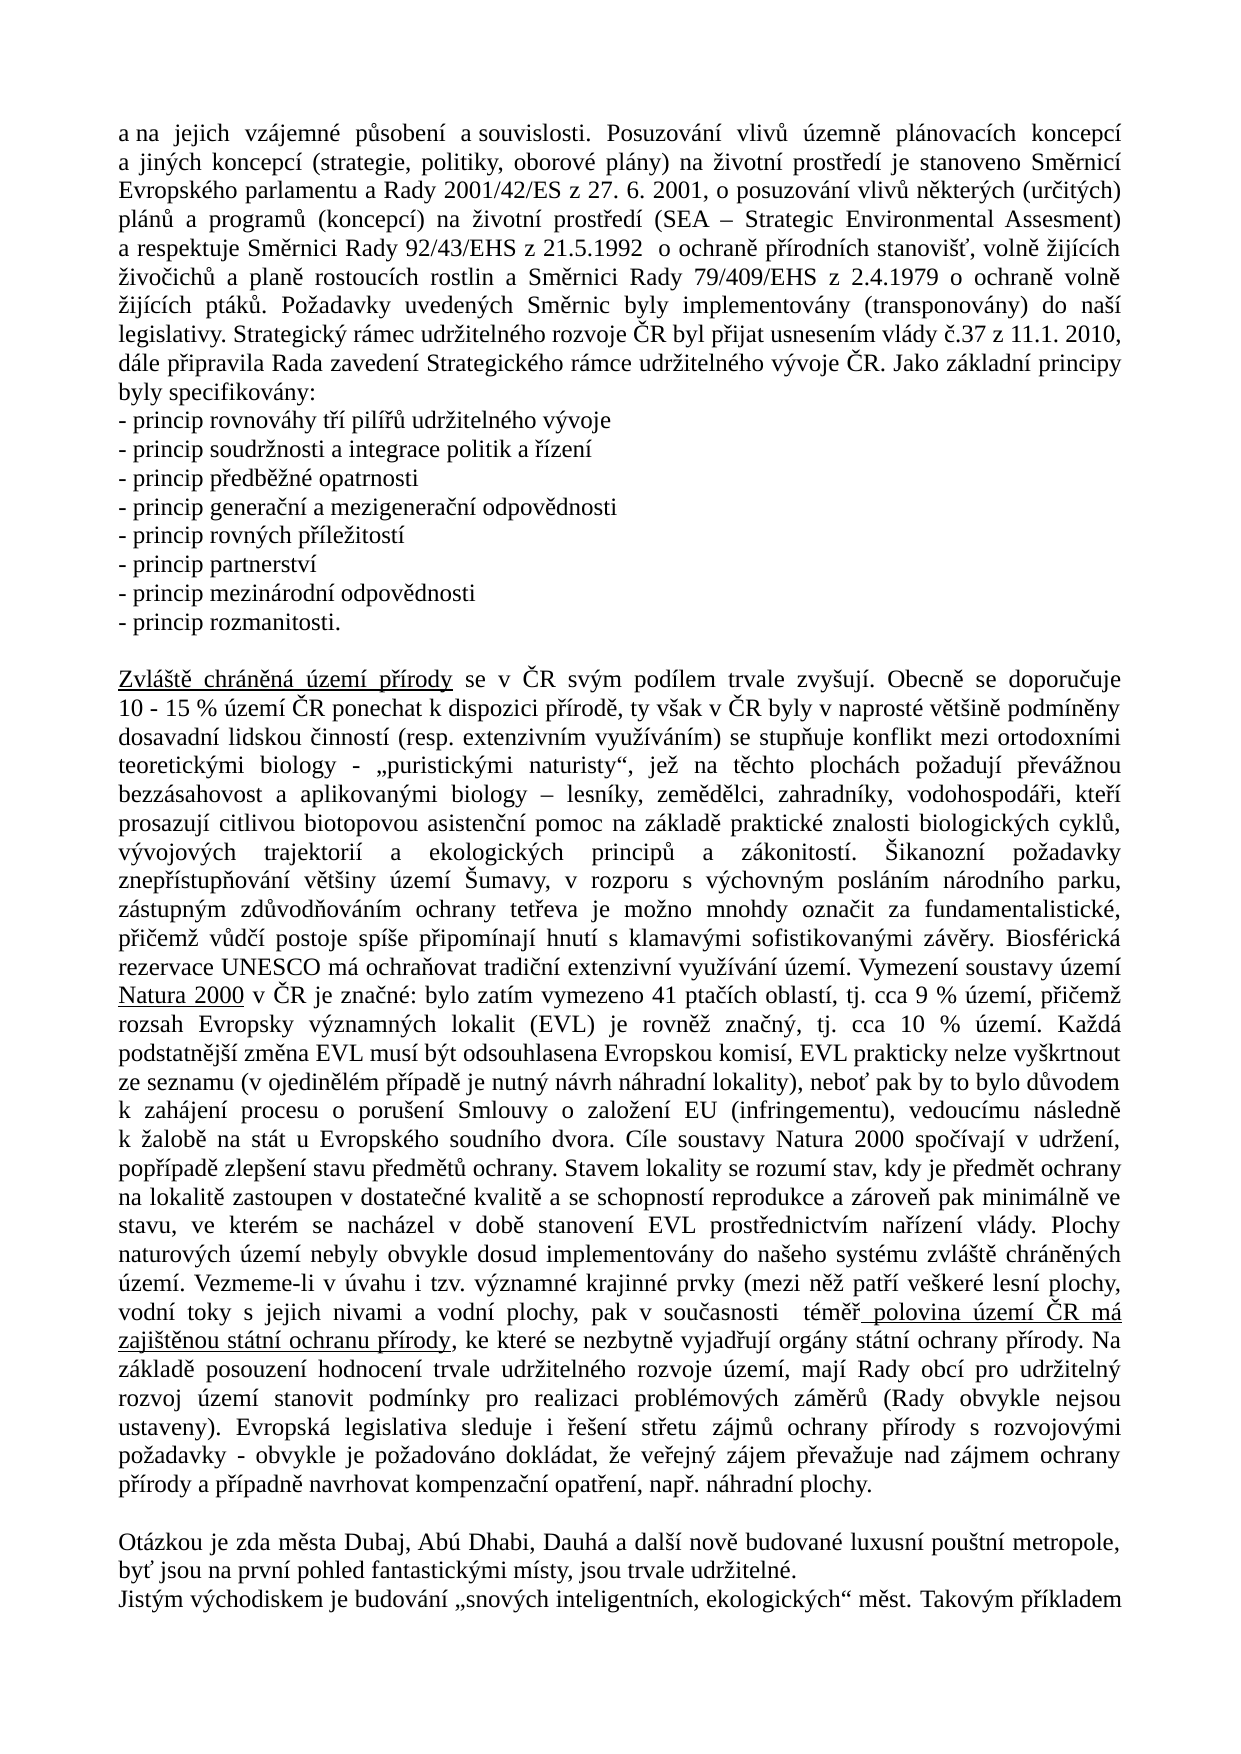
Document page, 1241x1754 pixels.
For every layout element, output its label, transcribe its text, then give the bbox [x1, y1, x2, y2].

text - princip soudržnosti a integrace politik a řízení [118, 434, 1122, 463]
text a na jejich vzájemné působení a souvislosti. Posuzování vlivů územně plánovacích koncepcí a jiných koncepcí (strategie, politiky, oborové plány) na životní prostředí je stanoveno Směrnicí Evropského parlamentu a Rady 2001/42/ES z 27. 6. 2001, o posuzování vlivů některých (určitých) plánů a programů (koncepcí) na životní prostředí (SEA – Strategic Environmental Assesment) a respektuje Směrnici Rady 92/43/EHS z 21.5.1992 o ochraně přírodních stanovišť, volně žijících živočichů a planě rostoucích rostlin a Směrnici Rady 79/409/EHS z 2.4.1979 o ochraně volně žijících ptáků. Požadavky uvedených Směrnic byly implementovány (transponovány) do naší legislativy. Strategický rámec udržitelného rozvoje ČR byl přijat usnesením vlády č.37 z 11.1. 2010, dále připravila Rada zavedení Strategického rámce udržitelného vývoje ČR. Jako základní principy byly specifikovány: [118, 118, 1122, 406]
text - princip generační a mezigenerační odpovědnosti [118, 492, 1122, 521]
text Otázkou je zda města Dubaj, Abú Dhabi, Dauhá a další nově budované luxusní pouštní metropole, byť jsou na první pohled fantastickými místy, jsou trvale udržitelné. [118, 1527, 1122, 1584]
text - princip partnerství [118, 549, 1122, 578]
text - princip mezinárodní odpovědnosti [118, 578, 1122, 607]
text - princip rozmanitosti. [118, 607, 1122, 636]
text - princip předběžné opatrnosti [118, 463, 1122, 492]
text - princip rovnováhy tří pilířů udržitelného vývoje [118, 406, 1122, 434]
text Zvláště chráněná území přírody se v ČR svým podílem trvale zvyšují. Obecně se doporučuje 10 - 15 % území ČR ponechat k dispozici přírodě, ty však v ČR byly v naprosté většině podmíněny dosavadní lidskou činností (resp. extenzivním využíváním) se stupňuje konflikt mezi ortodoxními teoretickými biology - „puristickými naturisty“, jež na těchto plochách požadují převážnou bezzásahovost a aplikovanými biology – lesníky, zemědělci, zahradníky, vodohospodáři, kteří prosazují citlivou biotopovou asistenční pomoc na základě praktické znalosti biologických cyklů, vývojových trajektorií a ekologických principů a zákonitostí. Šikanozní požadavky znepřístupňování většiny území Šumavy, v rozporu s výchovným posláním národního parku, zástupným zdůvodňováním ochrany tetřeva je možno mnohdy označit za fundamentalistické, přičemž vůdčí postoje spíše připomínají hnutí s klamavými sofistikovanými závěry. Biosférická rezervace UNESCO má ochraňovat tradiční extenzivní využívání území. Vymezení soustavy území Natura 2000 v ČR je značné: bylo zatím vymezeno 41 ptačích oblastí, tj. cca 9 % území, přičemž rozsah Evropsky významných lokalit (EVL) je rovněž značný, tj. cca 10 % území. Každá podstatnější změna EVL musí být odsouhlasena Evropskou komisí, EVL prakticky nelze vyškrtnout ze seznamu (v ojedinělém případě je nutný návrh náhradní lokality), neboť pak by to bylo důvodem k zahájení procesu o porušení Smlouvy o založení EU (infringementu), vedoucímu následně k žalobě na stát u Evropského soudního dvora. Cíle soustavy Natura 2000 spočívají v udržení, popřípadě zlepšení stavu předmětů ochrany. Stavem lokality se rozumí stav, kdy je předmět ochrany na lokalitě zastoupen v dostatečné kvalitě a se schopností reprodukce a zároveň pak minimálně ve stavu, ve kterém se nacházel v době stanovení EVL prostřednictvím nařízení vlády. Plochy naturových území nebyly obvykle dosud implementovány do našeho systému zvláště chráněných území. Vezmeme-li v úvahu i tzv. významné krajinné prvky (mezi něž patří veškeré lesní plochy, vodní toky s jejich nivami a vodní plochy, pak v současnosti téměř polovina území ČR má zajištěnou státní ochranu přírody, ke které se nezbytně vyjadřují orgány státní ochrany přírody. Na základě posouzení hodnocení trvale udržitelného rozvoje území, mají Rady obcí pro udržitelný rozvoj území stanovit podmínky pro realizaci problémových záměrů (Rady obvykle nejsou ustaveny). Evropská legislativa sleduje i řešení střetu zájmů ochrany přírody s rozvojovými požadavky - obvykle je požadováno dokládat, že veřejný zájem převažuje nad zájmem ochrany přírody a případně navrhovat kompenzační opatření, např. náhradní plochy. [118, 664, 1122, 1498]
text - princip rovných příležitostí [118, 521, 1122, 549]
text Jistým východiskem je budování „snových inteligentních, ekologických“ měst. Takovým příkladem [118, 1584, 1122, 1613]
